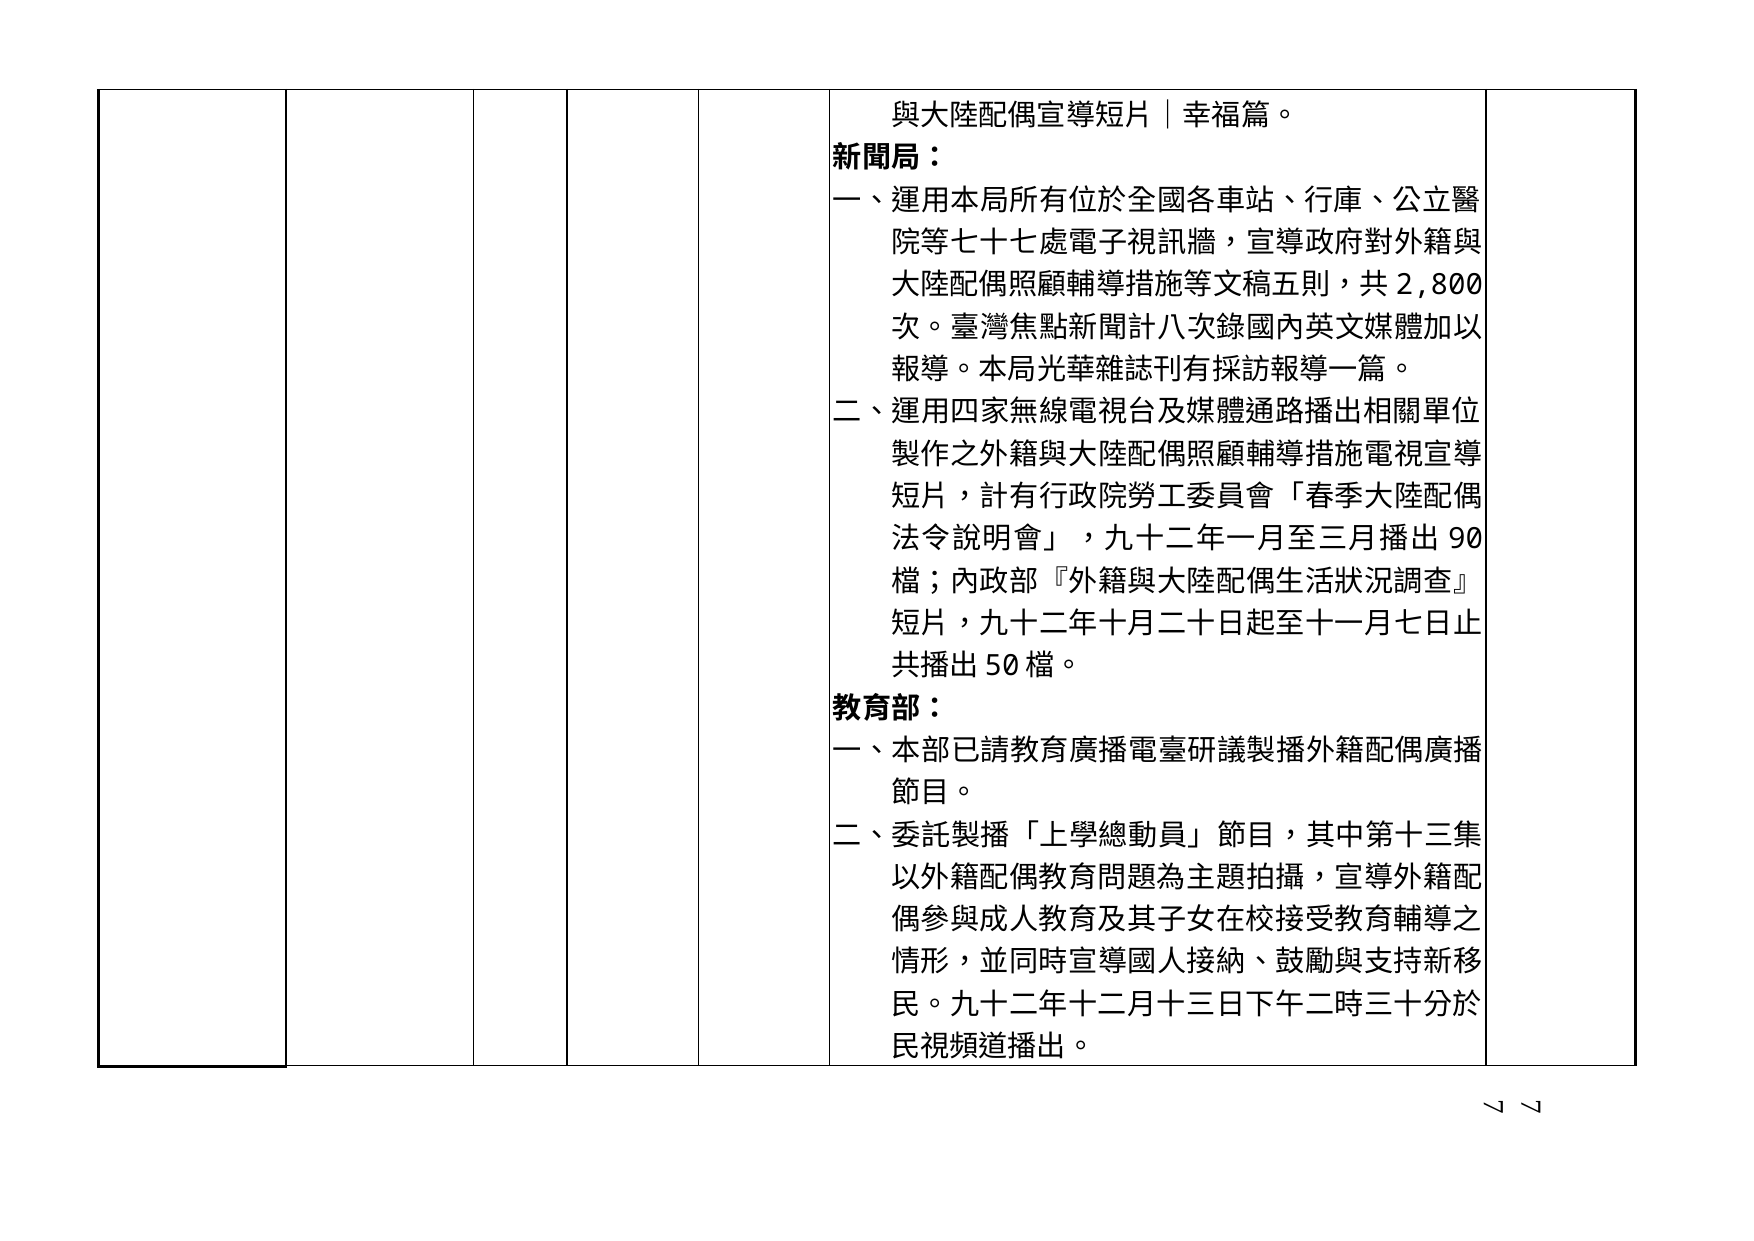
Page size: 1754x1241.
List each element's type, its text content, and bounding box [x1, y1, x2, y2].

table_cell [100, 90, 285, 1065]
table_cell [699, 90, 829, 1065]
table_cell 與大陸配偶宣導短片｜幸福篇。 新聞局： 一、運用本局所有位於全國各車站、行庫、公立醫院等七十七處電子視訊牆，宣導政府對外籍與大陸配偶照顧輔導措施等文稿五則，共2,800次。臺灣焦點新聞計八次錄國內英文媒體加以報導。本局光華雜誌刊有採訪報導一篇。 二、運用四家無線電視台及媒體通路播出相關單位製作之外籍與大陸配偶照顧輔導措施電視宣導短片，計有行政院勞工委員會「春季大陸配偶法令說明會」，九十二年一月至三月播出90檔；內政部『外籍與大陸配偶生活狀況調查』短片，九十二年十月二十日起至十一月七日止共播出50檔。 教育部： 一、本部已請教育廣播電臺研議製播外籍配偶廣播節目。 二、委託製播「上學總動員」節目，其中第十三集以外籍配偶教育問題為主題拍攝，宣導外籍配偶參與成人教育及其子女在校接受教育輔導之情形，並同時宣導國人接納、鼓勵與支持新移民。九十二年十二月十三日下午二時三十分於民視頻道播出。 [830, 90, 1485, 1065]
table_cell [287, 90, 473, 1065]
table_cell [1487, 90, 1634, 1065]
table_cell [474, 90, 566, 1065]
table_cell [568, 90, 698, 1065]
